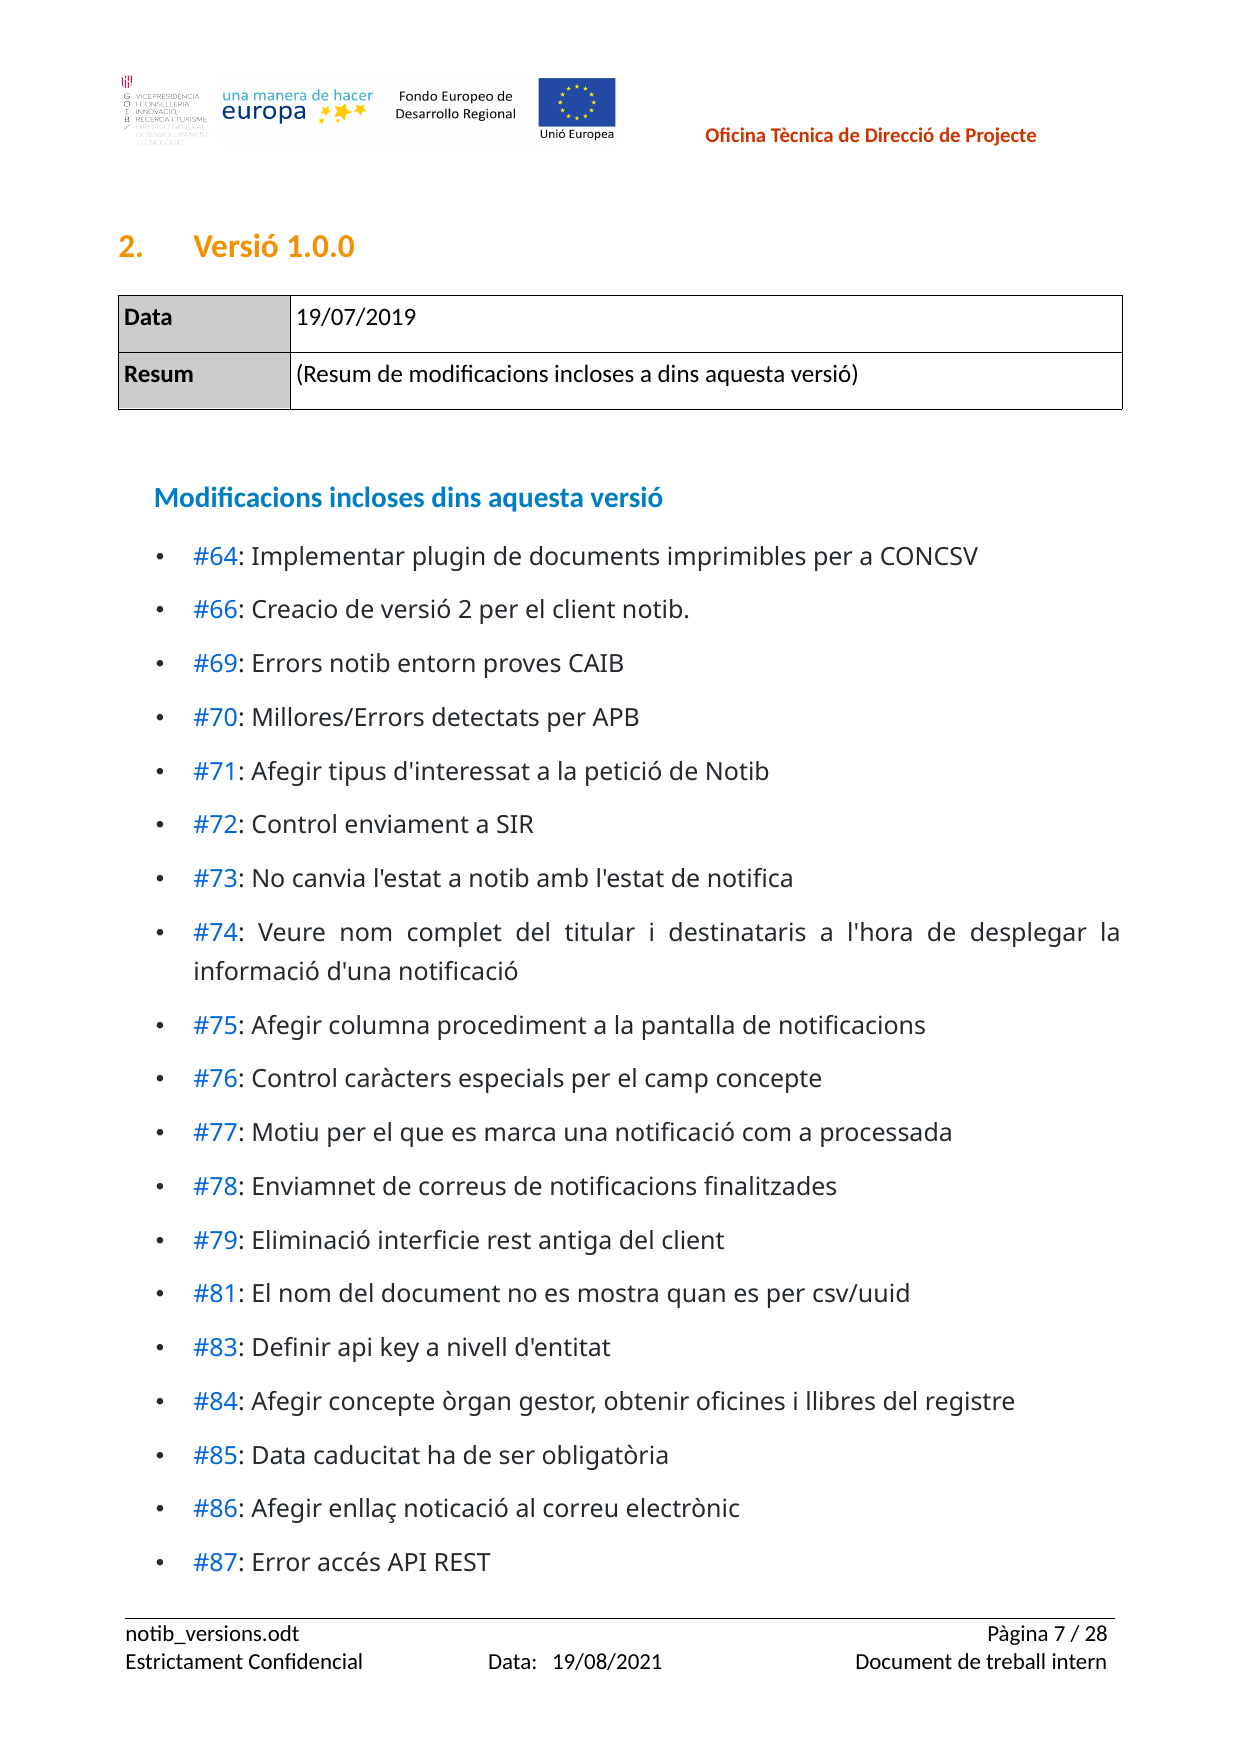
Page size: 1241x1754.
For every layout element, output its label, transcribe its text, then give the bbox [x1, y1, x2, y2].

list #72: Control enviament a SIR [156, 807, 1122, 841]
list #75: Afegir columna procediment a la pantalla de notificacions [156, 1007, 1122, 1041]
list #74: Veure nom complet del titular i destinataris a l'hora de desplegar la informació d'una notificació [156, 914, 1122, 988]
list #86: Afegir enllaç noticació al correu electrònic [156, 1491, 1122, 1525]
table_cell Resum [119, 353, 290, 408]
list #64: Implementar plugin de documents imprimibles per a CONCSV [156, 538, 1122, 572]
list #81: El nom del document no es mostra quan es per csv/uuid [156, 1276, 1122, 1310]
list #66: Creacio de versió 2 per el client notib. [156, 592, 1122, 626]
list #87: Error accés API REST [156, 1545, 1122, 1579]
list #76: Control caràcters especials per el camp concepte [156, 1061, 1122, 1095]
list #84: Afegir concepte òrgan gestor, obtenir oficines i llibres del registre [156, 1383, 1122, 1418]
list #85: Data caducitat ha de ser obligatòria [156, 1437, 1122, 1471]
list #77: Motiu per el que es marca una notificació com a processada [156, 1115, 1122, 1149]
subtitle Versió 1.0.0 [118, 225, 1122, 266]
list #83: Definir api key a nivell d'entitat [156, 1330, 1122, 1364]
table_header Data [119, 296, 290, 352]
list #78: Enviamnet de correus de notificacions finalitzades [156, 1168, 1122, 1203]
table_header 19/07/2019 [291, 296, 1122, 352]
list #71: Afegir tipus d'interessat a la petició de Notib [156, 753, 1122, 787]
list #79: Eliminació interficie rest antiga del client [156, 1222, 1122, 1256]
picture [118, 73, 213, 147]
subtitle Modificacions incloses dins aquesta versió [153, 479, 1122, 514]
picture [219, 73, 621, 147]
table_cell (Resum de modificacions incloses a dins aquesta versió) [291, 353, 1122, 408]
list #73: No canvia l'estat a notib amb l'estat de notifica [156, 861, 1122, 895]
list #70: Millores/Errors detectats per APB [156, 699, 1122, 733]
list #69: Errors notib entorn proves CAIB [156, 646, 1122, 680]
